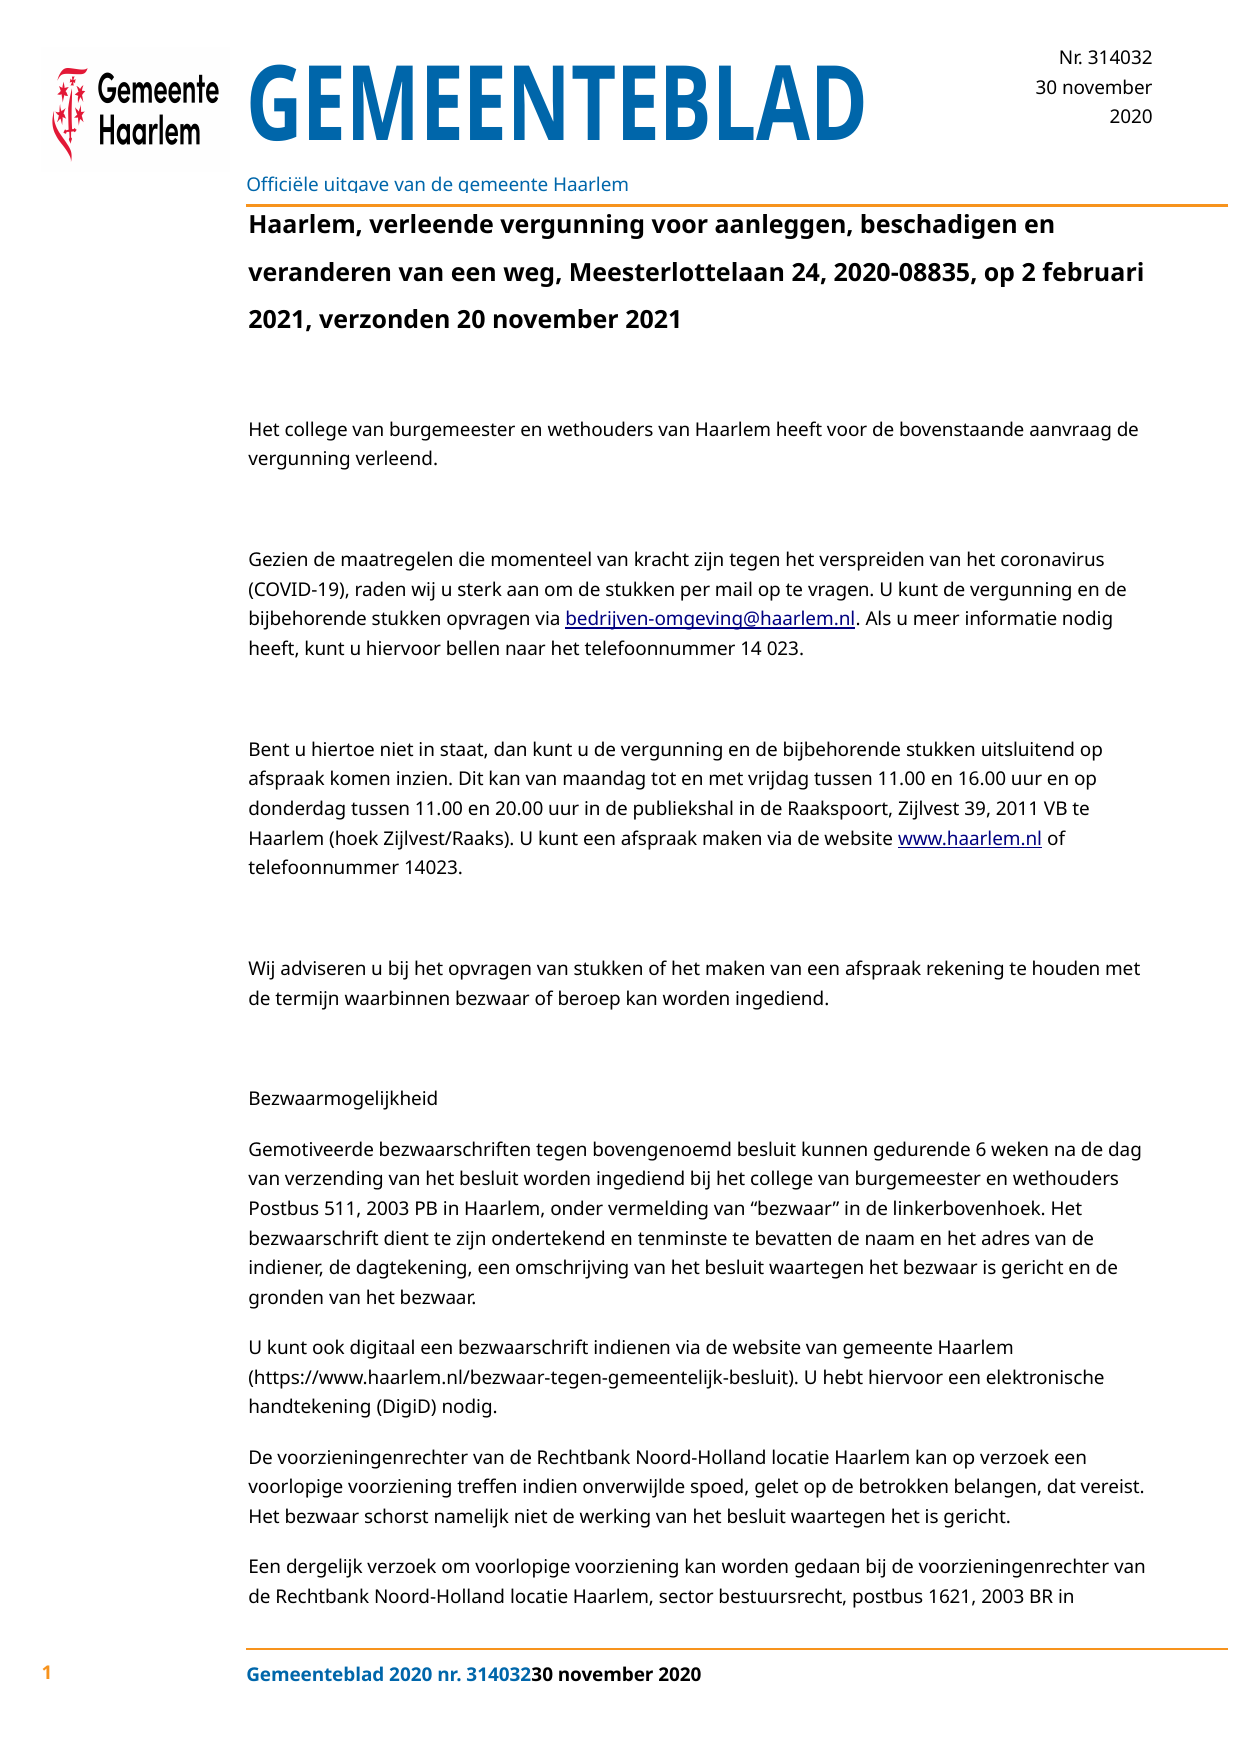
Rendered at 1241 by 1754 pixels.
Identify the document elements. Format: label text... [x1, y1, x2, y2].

text U kunt ook digitaal een bezwaarschrift indienen via de website van gemeente Haarlem (https://www.haarlem.nl/bezwaar-tegen-gemeentelijk-besluit). U hebt hiervoor een elektronische handtekening (DigiD) nodig. [248, 1334, 1152, 1419]
text Wij adviseren u bij het opvragen van stukken of het maken van een afspraak rekening te houden met de termijn waarbinnen bezwaar of beroep kan worden ingediend. [248, 955, 1152, 1010]
text Het college van burgemeester en wethouders van Haarlem heeft voor de bovenstaande aanvraag de vergunning verleend. [248, 416, 1152, 471]
text Haarlem, verleende vergunning voor aanleggen, beschadigen en veranderen van een weg, Meesterlottelaan 24, 2020-08835, op 2 februari 2021, verzonden 20 november 2021 [248, 207, 1152, 336]
text Gezien de maatregelen die momenteel van kracht zijn tegen het verspreiden van het coronavirus (COVID-19), raden wij u sterk aan om de stukken per mail op te vragen. U kunt de vergunning en de bijbehorende stukken opvragen via bedrijven-omgeving@haarlem.nl. Als u meer informatie nodig heeft, kunt u hiervoor bellen naar het telefoonnummer 14 023. [248, 546, 1152, 661]
text Een dergelijk verzoek om voorlopige voorziening kan worden gedaan bij de voorzieningenrechter van de Rechtbank Noord-Holland locatie Haarlem, sector bestuursrecht, postbus 1621, 2003 BR in [248, 1553, 1152, 1609]
picture [41, 47, 231, 172]
text Bent u hiertoe niet in staat, dan kunt u de vergunning en de bijbehorende stukken uitsluitend op afspraak komen inzien. Dit kan van maandag tot en met vrijdag tussen 11.00 en 16.00 uur en op donderdag tussen 11.00 en 20.00 uur in de publiekshal in de Raakspoort, Zijlvest 39, 2011 VB te Haarlem (hoek Zijlvest/Raaks). U kunt een afspraak maken via de website www.haarlem.nl of telefoonnummer 14023. [248, 736, 1152, 880]
text Gemotiveerde bezwaarschriften tegen bovengenoemd besluit kunnen gedurende 6 weken na de dag van verzending van het besluit worden ingediend bij het college van burgemeester en wethouders Postbus 511, 2003 PB in Haarlem, onder vermelding van “bezwaar” in de linkerbovenhoek. Het bezwaarschrift dient te zijn ondertekend en tenminste te bevatten de naam en het adres van de indiener, de dagtekening, een omschrijving van het besluit waartegen het bezwaar is gericht en de gronden van het bezwaar. [248, 1136, 1152, 1309]
text Bezwaarmogelijkheid [248, 1086, 1152, 1111]
text De voorzieningenrechter van de Rechtbank Noord-Holland locatie Haarlem kan op verzoek een voorlopige voorziening treffen indien onverwijlde spoed, gelet op de betrokken belangen, dat vereist. Het bezwaar schorst namelijk niet de werking van het besluit waartegen het is gericht. [248, 1444, 1152, 1529]
